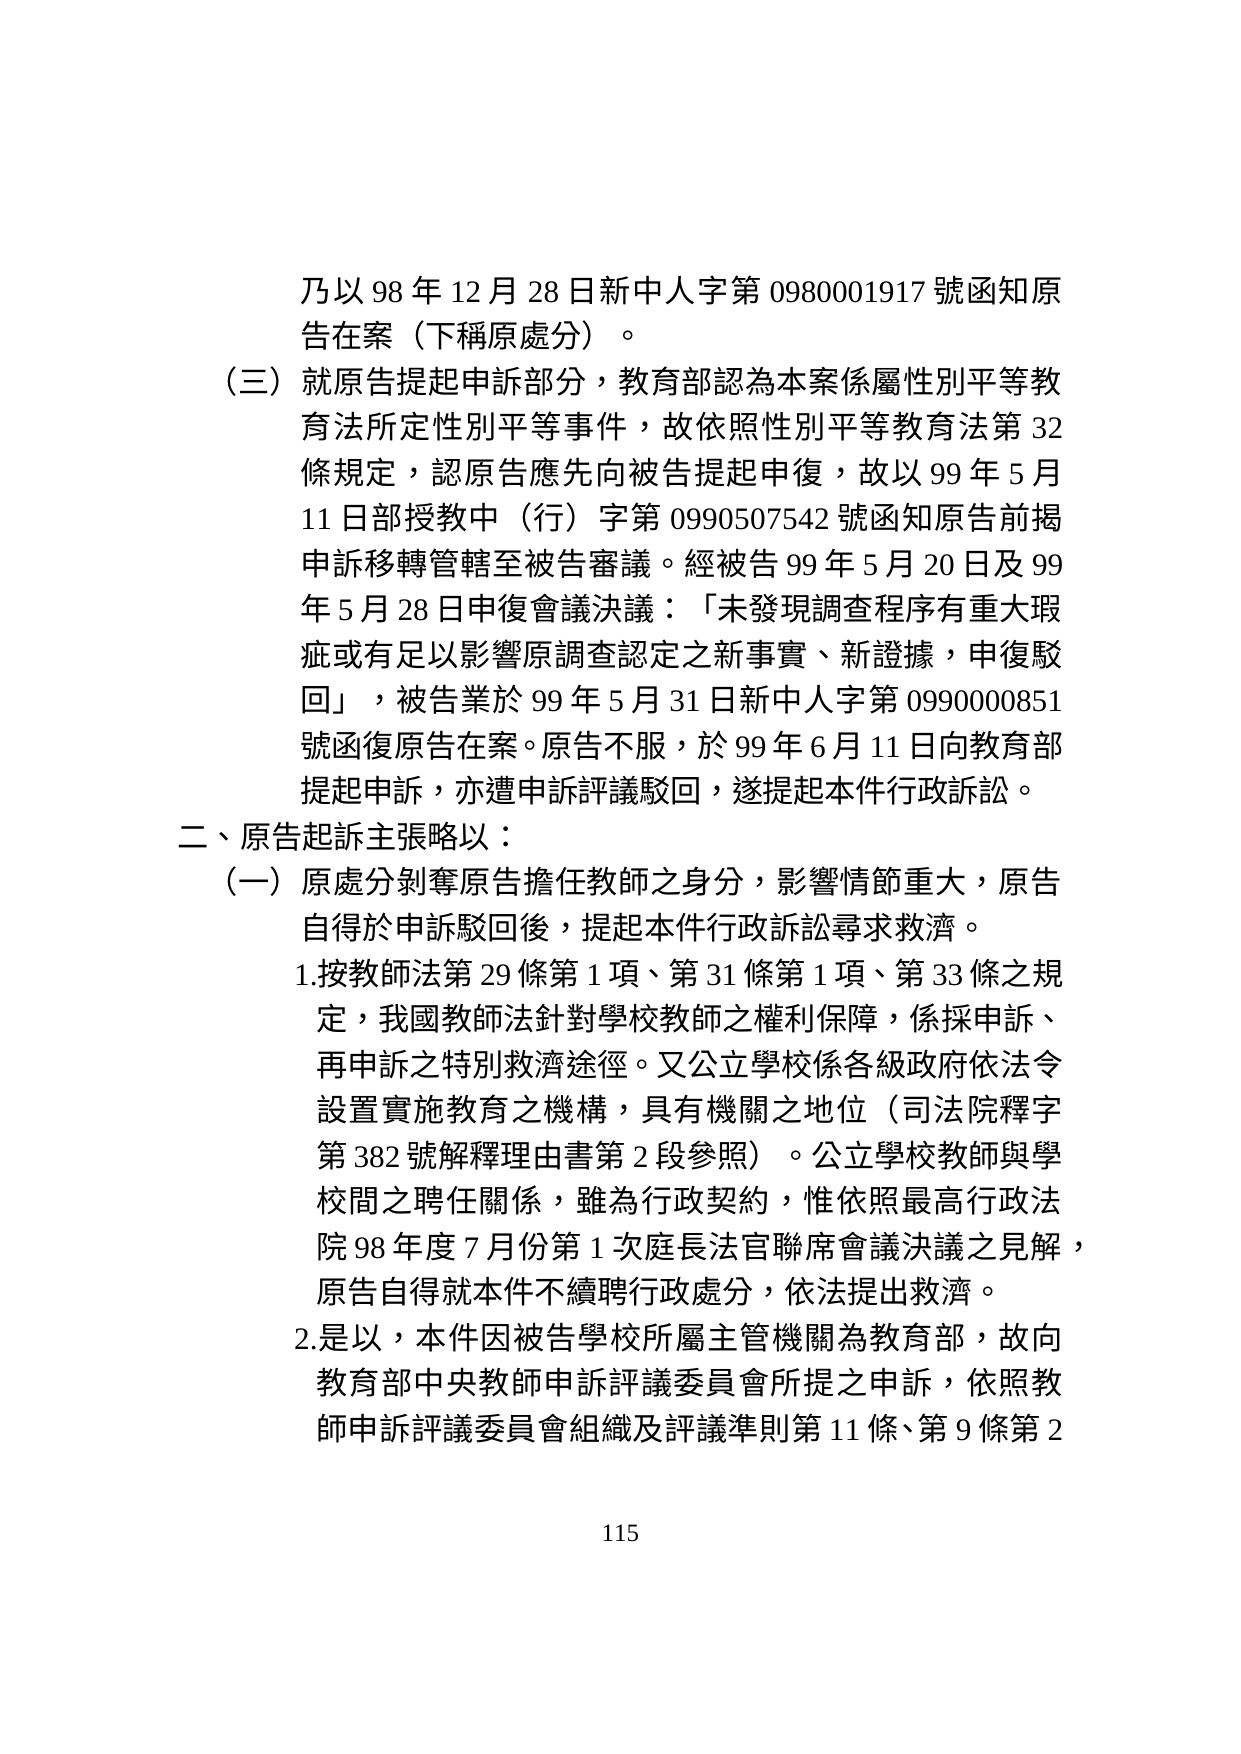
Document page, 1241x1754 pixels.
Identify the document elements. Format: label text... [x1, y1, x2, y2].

text 乃以98年12月28日新中人字第0980001917號函知原告在案（下稱原處分）。 [206, 266, 1063, 357]
text 2.是以，本件因被告學校所屬主管機關為教育部，故向教育部中央教師申訴評議委員會所提之申訴，依照教師申訴評議委員會組織及評議準則第11條、第9條第2 [294, 1313, 1063, 1449]
text （一）原處分剝奪原告擔任教師之身分，影響情節重大，原告自得於申訴駁回後，提起本件行政訴訟尋求救濟。 [206, 858, 1063, 949]
text 1.按教師法第29條第1項、第31條第1項、第33條之規定，我國教師法針對學校教師之權利保障，係採申訴、再申訴之特別救濟途徑。又公立學校係各級政府依法令設置實施教育之機構，具有機關之地位（司法院釋字第382號解釋理由書第2段參照）。公立學校教師與學校間之聘任關係，雖為行政契約，惟依照最高行政法院98年度7月份第1次庭長法官聯席會議決議之見解，原告自得就本件不續聘行政處分，依法提出救濟。 [294, 949, 1063, 1313]
text （三）就原告提起申訴部分，教育部認為本案係屬性別平等教育法所定性別平等事件，故依照性別平等教育法第32條規定，認原告應先向被告提起申復，故以99年5月11日部授教中（行）字第0990507542號函知原告前揭申訴移轉管轄至被告審議。經被告99年5月20日及99年5月28日申復會議決議：「未發現調查程序有重大瑕疵或有足以影響原調查認定之新事實、新證據，申復駁回」，被告業於99年5月31日新中人字第0990000851號函復原告在案。原告不服，於99年6月11日向教育部提起申訴，亦遭申訴評議駁回，遂提起本件行政訴訟。 [206, 357, 1063, 812]
text 二、原告起訴主張略以： [177, 812, 1063, 858]
